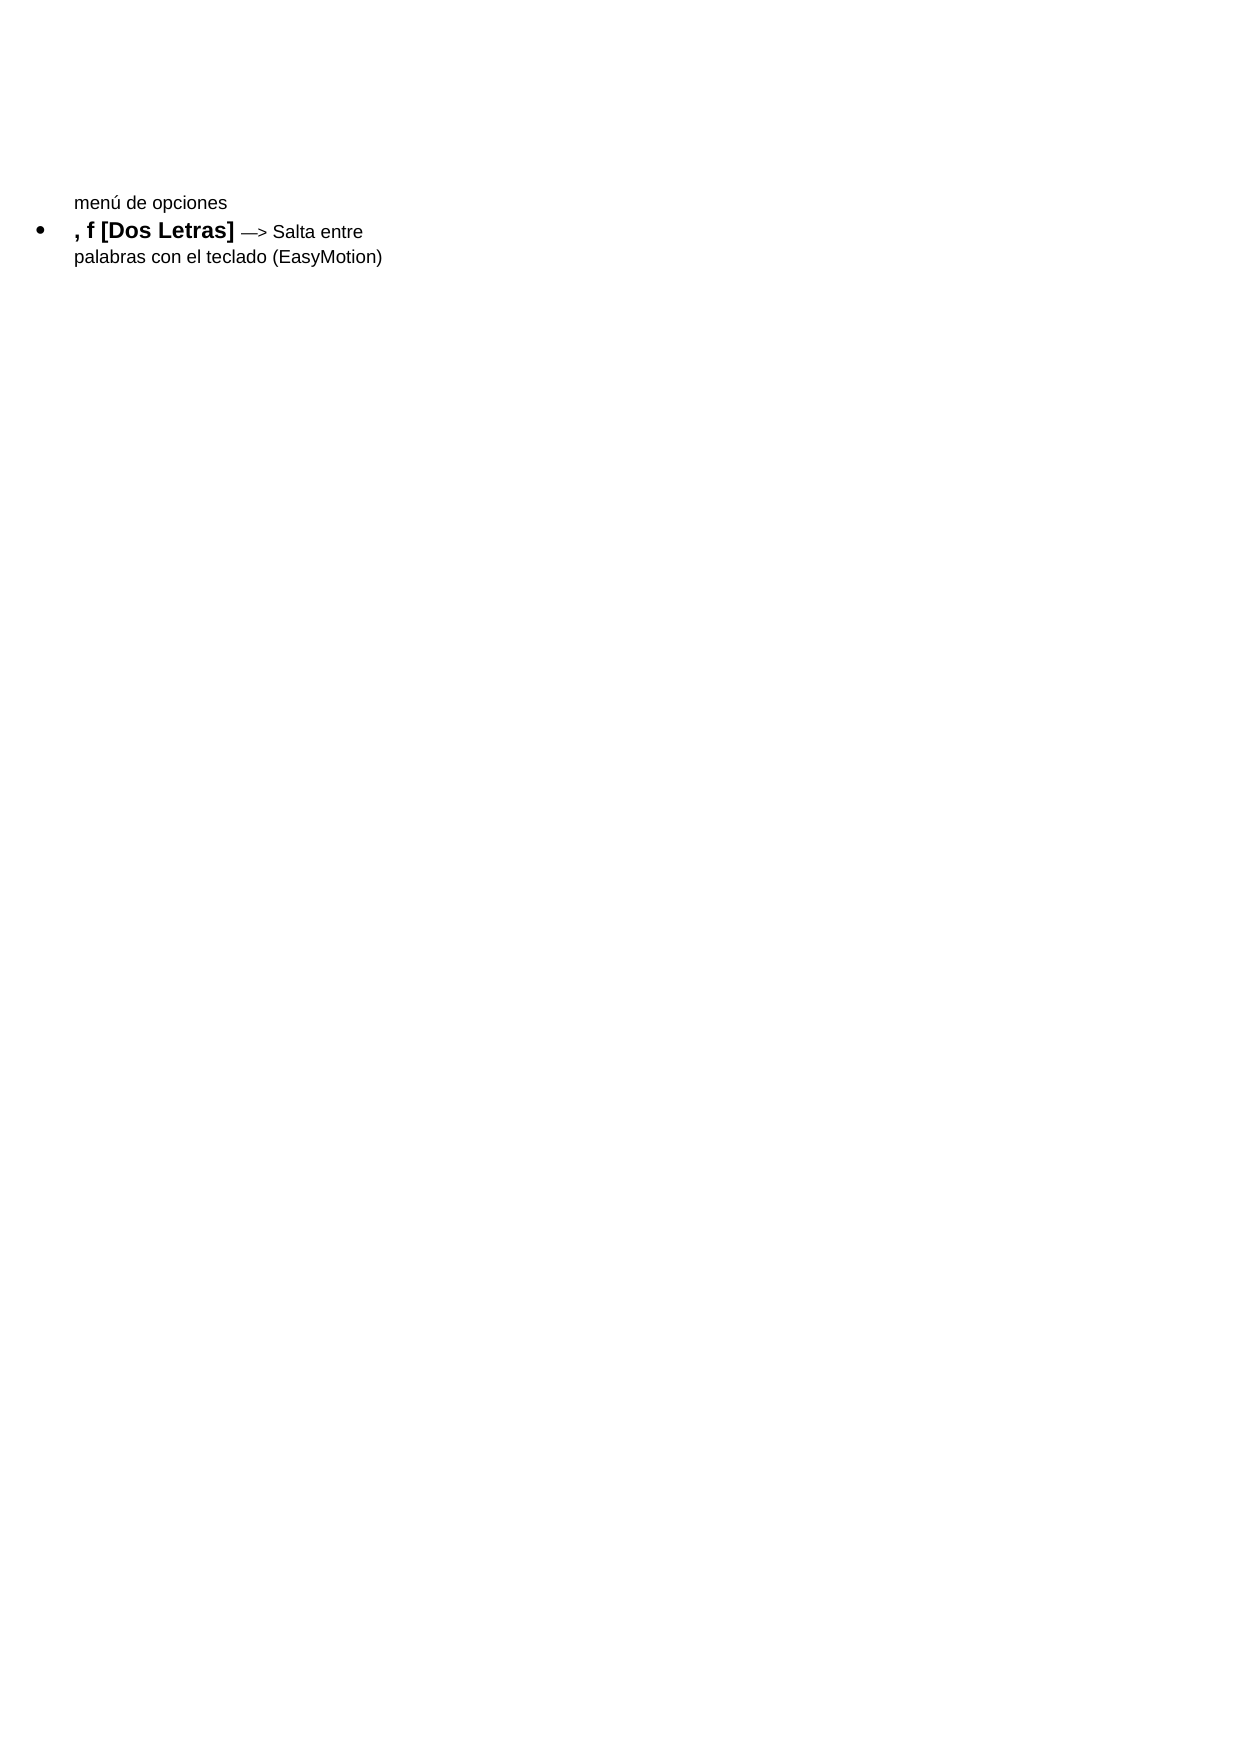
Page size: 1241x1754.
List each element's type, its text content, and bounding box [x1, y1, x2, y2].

table_header [809, 192, 1233, 293]
table_header menú de opciones , f [Dos Letras] —> Salta entre palabras con el teclado (EasyMotion) [0, 192, 387, 293]
table_header [388, 192, 808, 293]
